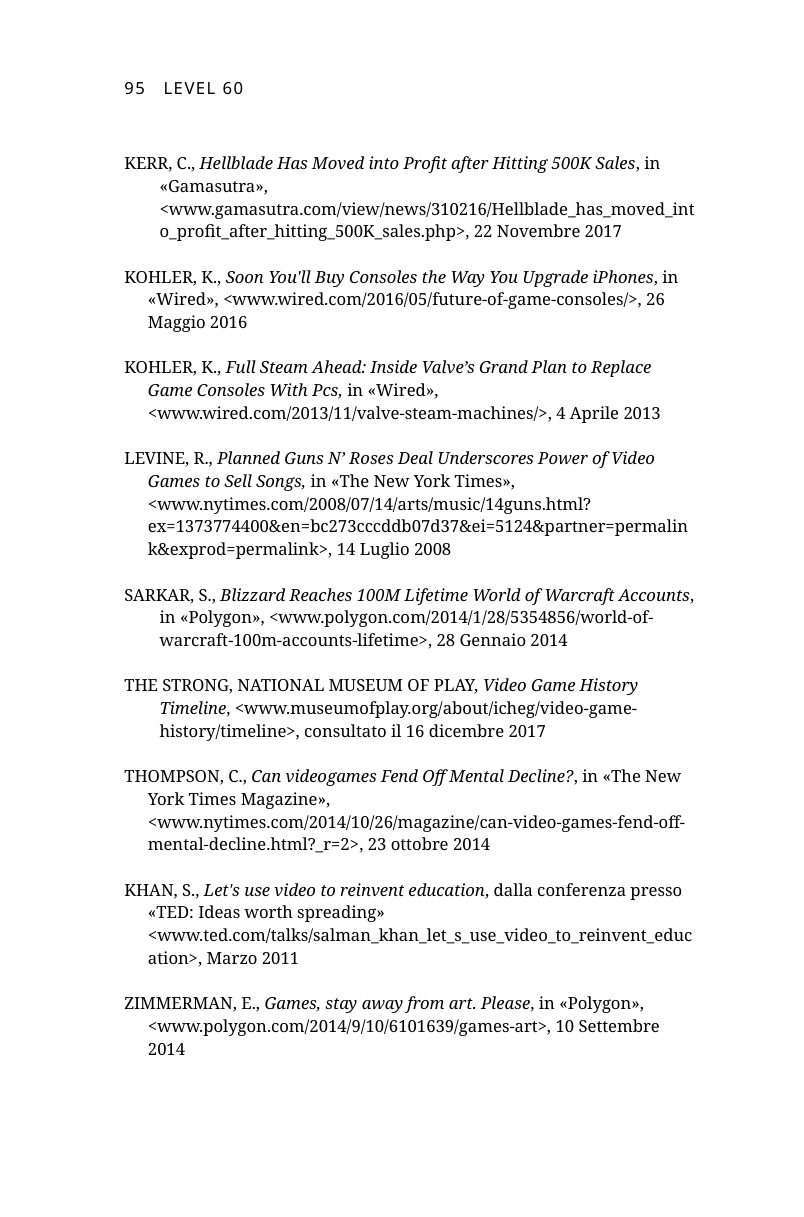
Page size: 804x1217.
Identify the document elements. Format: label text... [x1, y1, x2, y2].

text LEVINE, R., Planned Guns N’ Roses Deal Underscores Power of Video Games to Sell Songs, in «The New York Times», <www.nytimes.com/2008/07/14/arts/music/14guns.html?ex=1373774400&en=bc273cccddb07d37&ei=5124&partner=permalink&exprod=permalink>, 14 Luglio 2008 [124, 447, 697, 560]
text SARKAR, S., Blizzard Reaches 100M Lifetime World of Warcraft Accounts, in «Polygon», <www.polygon.com/2014/1/28/5354856/world-of-warcraft-100m-accounts-lifetime>, 28 Gennaio 2014 [124, 583, 697, 651]
text THE STRONG, NATIONAL MUSEUM OF PLAY, Video Game History Timeline, <www.museumofplay.org/about/icheg/video-game-history/timeline>, consultato il 16 dicembre 2017 [124, 674, 697, 742]
text KOHLER, K., Soon You'll Buy Consoles the Way You Upgrade iPhones, in «Wired», <www.wired.com/2016/05/future-of-game-consoles/>, 26 Maggio 2016 [124, 265, 697, 333]
text ZIMMERMAN, E., Games, stay away from art. Please, in «Polygon», <www.polygon.com/2014/9/10/6101639/games-art>, 10 Settembre 2014 [124, 992, 697, 1060]
text THOMPSON, C., Can videogames Fend Off Mental Decline?, in «The New York Times Magazine», <www.nytimes.com/2014/10/26/magazine/can-video-games-fend-off-mental-decline.html?_r=2>, 23 ottobre 2014 [124, 765, 697, 856]
text KHAN, S., Let's use video to reinvent education, dalla conferenza presso «TED: Ideas worth spreading» <www.ted.com/talks/salman_khan_let_s_use_video_to_reinvent_education>, Marzo 2011 [124, 878, 697, 969]
text KOHLER, K., Full Steam Ahead: Inside Valve’s Grand Plan to Replace Game Consoles With Pcs, in «Wired», <www.wired.com/2013/11/valve-steam-machines/>, 4 Aprile 2013 [124, 356, 697, 424]
text KERR, C., Hellblade Has Moved into Profit after Hitting 500K Sales, in «Gamasutra», <www.gamasutra.com/view/news/310216/Hellblade_has_moved_into_profit_after_hitting_500K_sales.php>, 22 Novembre 2017 [124, 152, 697, 242]
